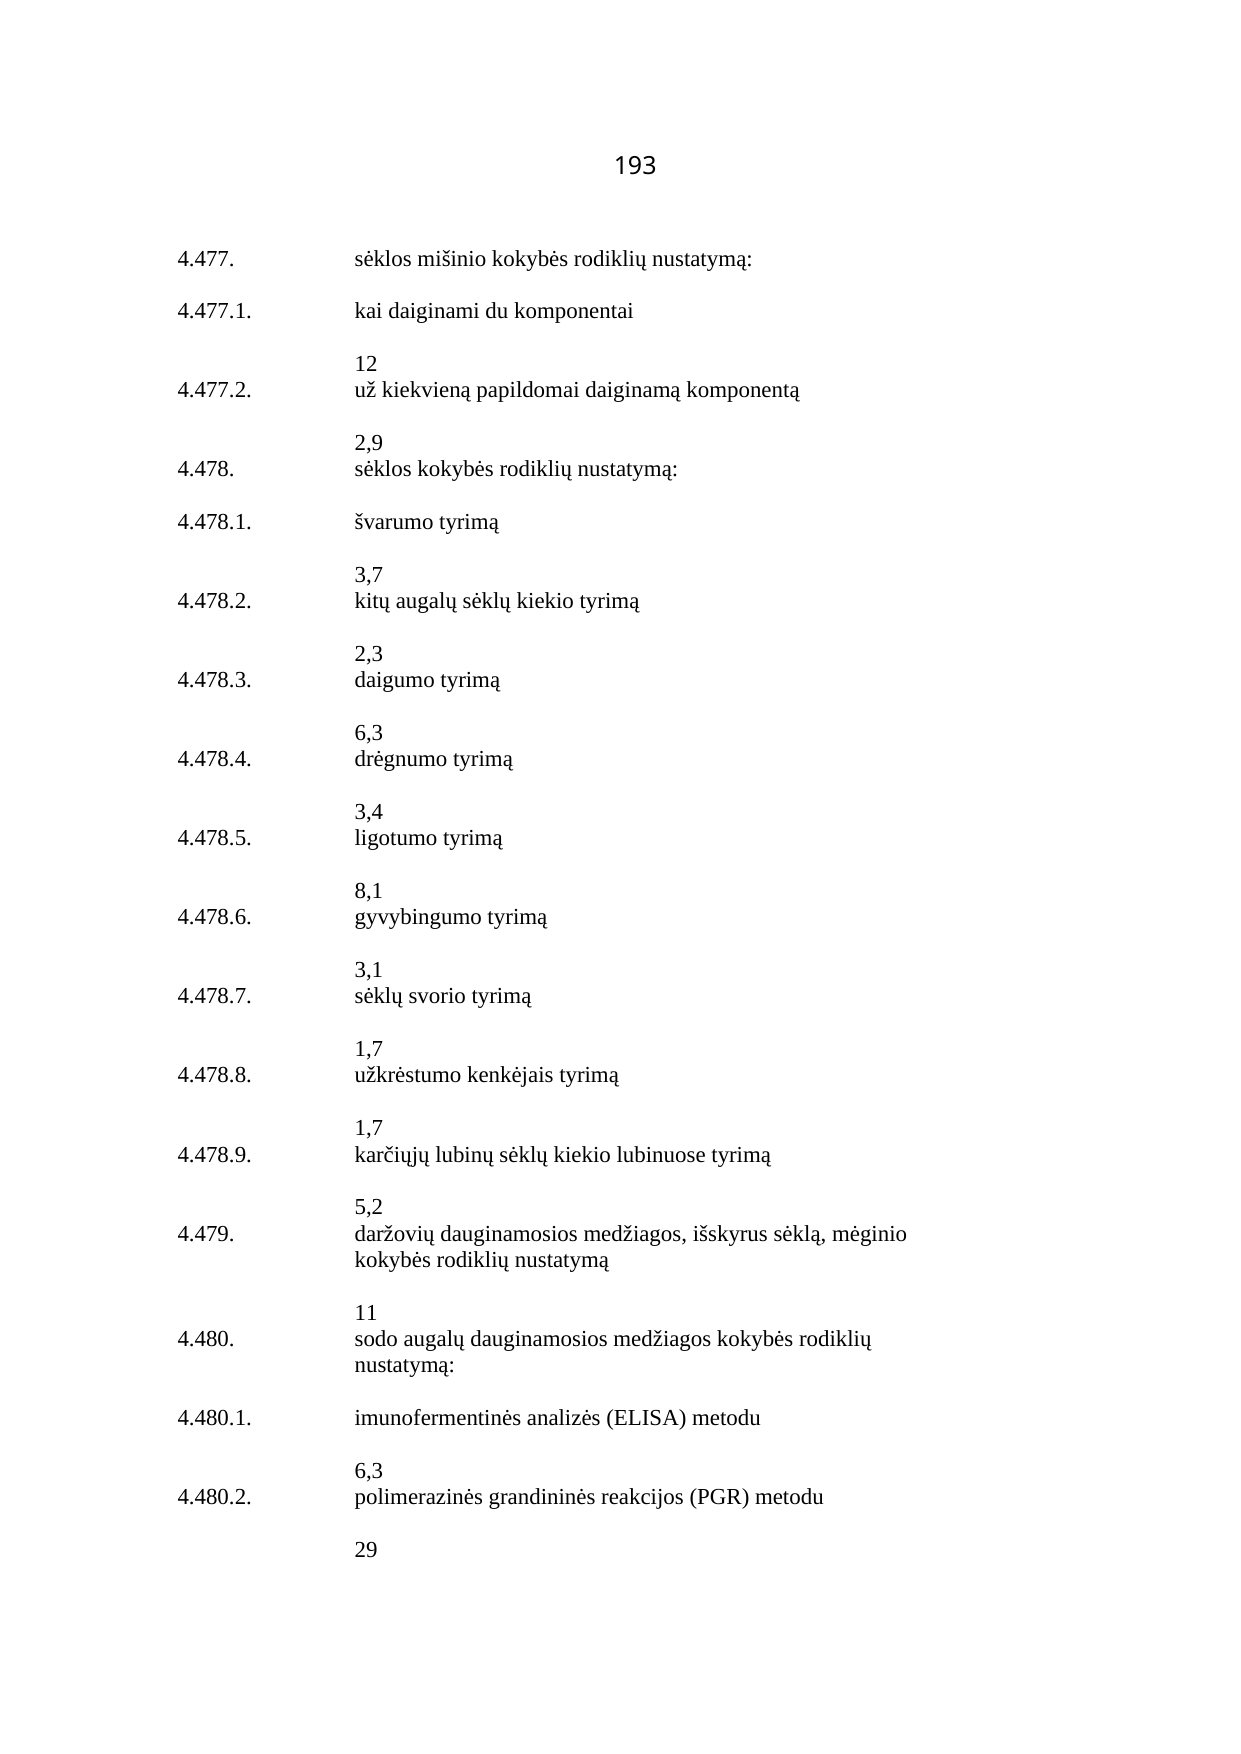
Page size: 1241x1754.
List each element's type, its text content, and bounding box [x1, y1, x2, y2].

text 4.480. sodo augalų dauginamosios medžiagos kokybės rodiklių [177, 1325, 945, 1351]
text 4.477.1. kai daiginami du komponentai 12 [177, 297, 945, 376]
text 4.478.5. ligotumo tyrimą 8,1 [177, 824, 945, 903]
text 4.478.1. švarumo tyrimą 3,7 [177, 508, 945, 587]
text 4.478.3. daigumo tyrimą 6,3 [177, 666, 945, 745]
text nustatymą: [354, 1351, 945, 1404]
text 4.478. sėklos kokybės rodiklių nustatymą: [177, 455, 945, 508]
text 4.477.2. už kiekvieną papildomai daiginamą komponentą 2,9 [177, 376, 945, 455]
text 4.480.2. polimerazinės grandininės reakcijos (PGR) metodu 29 [177, 1483, 945, 1562]
text 4.478.4. drėgnumo tyrimą 3,4 [177, 745, 945, 824]
text 4.480.1. imunofermentinės analizės (ELISA) metodu 6,3 [177, 1404, 945, 1483]
text 4.478.7. sėklų svorio tyrimą 1,7 [177, 982, 945, 1062]
text 4.479. daržovių dauginamosios medžiagos, išskyrus sėklą, mėginio [177, 1220, 945, 1246]
text 4.477. sėklos mišinio kokybės rodiklių nustatymą: [177, 244, 945, 297]
text kokybės rodiklių nustatymą 11 [354, 1246, 945, 1325]
text 4.478.6. gyvybingumo tyrimą 3,1 [177, 903, 945, 982]
text 4.478.8. užkrėstumo kenkėjais tyrimą 1,7 [177, 1062, 945, 1141]
text 4.478.2. kitų augalų sėklų kiekio tyrimą 2,3 [177, 587, 945, 666]
text 4.478.9. karčiųjų lubinų sėklų kiekio lubinuose tyrimą 5,2 [177, 1141, 945, 1220]
